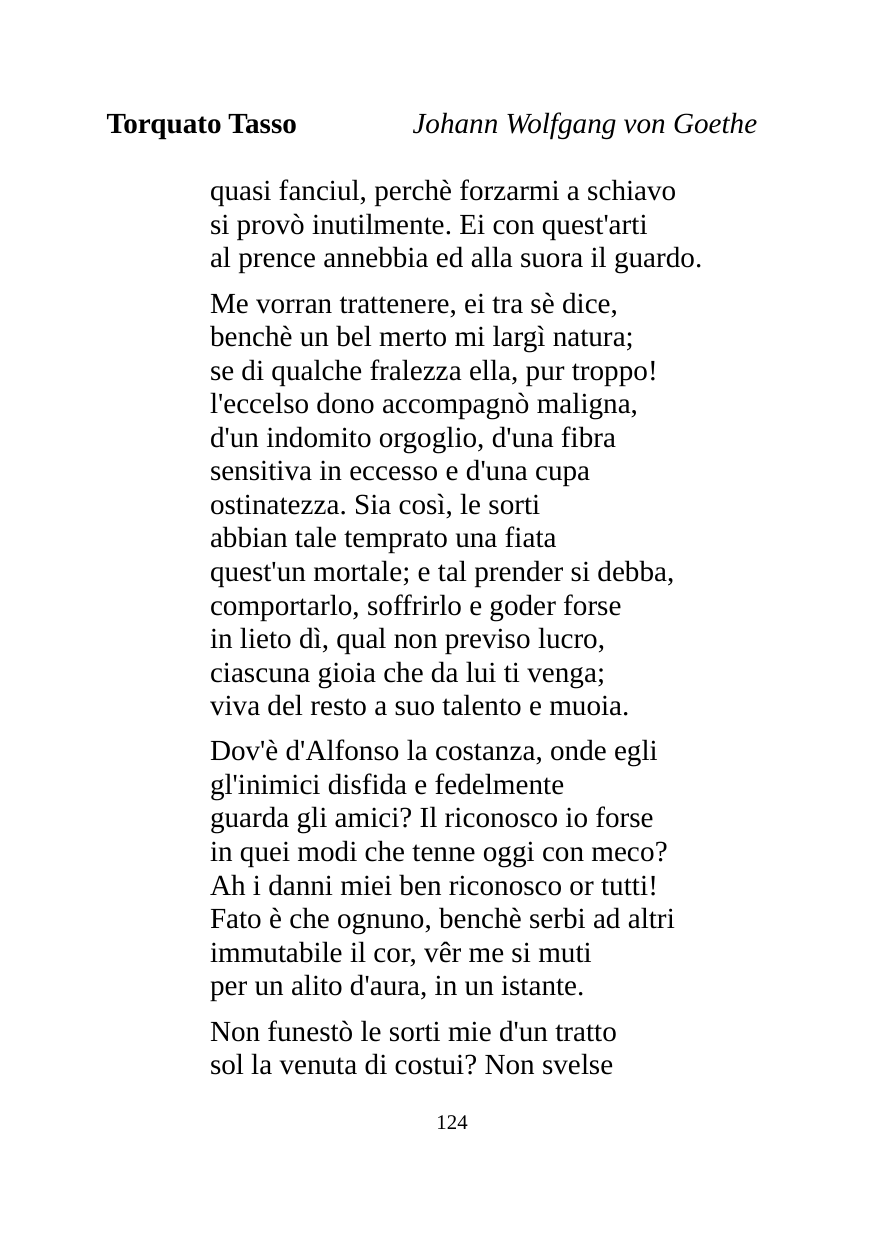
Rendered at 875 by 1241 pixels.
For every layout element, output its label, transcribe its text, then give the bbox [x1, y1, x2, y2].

table_header quasi fanciul, perchè forzarmi a schiavo si provò inutilmente. Ei con quest'arti al prence annebbia ed alla suora il guardo. Me vorran trattenere, ei tra sè dice, benchè un bel merto mi largì natura; se di qualche fralezza ella, pur troppo! l'eccelso dono accompagnò maligna, d'un indomito orgoglio, d'una fibra sensitiva in eccesso e d'una cupa ostinatezza. Sia così, le sorti abbian tale temprato una fiata quest'un mortale; e tal prender si debba, comportarlo, soffrirlo e goder forse in lieto dì, qual non previso lucro, ciascuna gioia che da lui ti venga; viva del resto a suo talento e muoia. Dov'è d'Alfonso la costanza, onde egli gl'inimici disfida e fedelmente guarda gli amici? Il riconosco io forse in quei modi che tenne oggi con meco? Ah i danni miei ben riconosco or tutti! Fato è che ognuno, benchè serbi ad altri immutabile il cor, vêr me si muti per un alito d'aura, in un istante. Non funestò le sorti mie d'un tratto sol la venuta di costui? Non svelse [196, 173, 775, 1081]
table_header [99, 173, 196, 1081]
